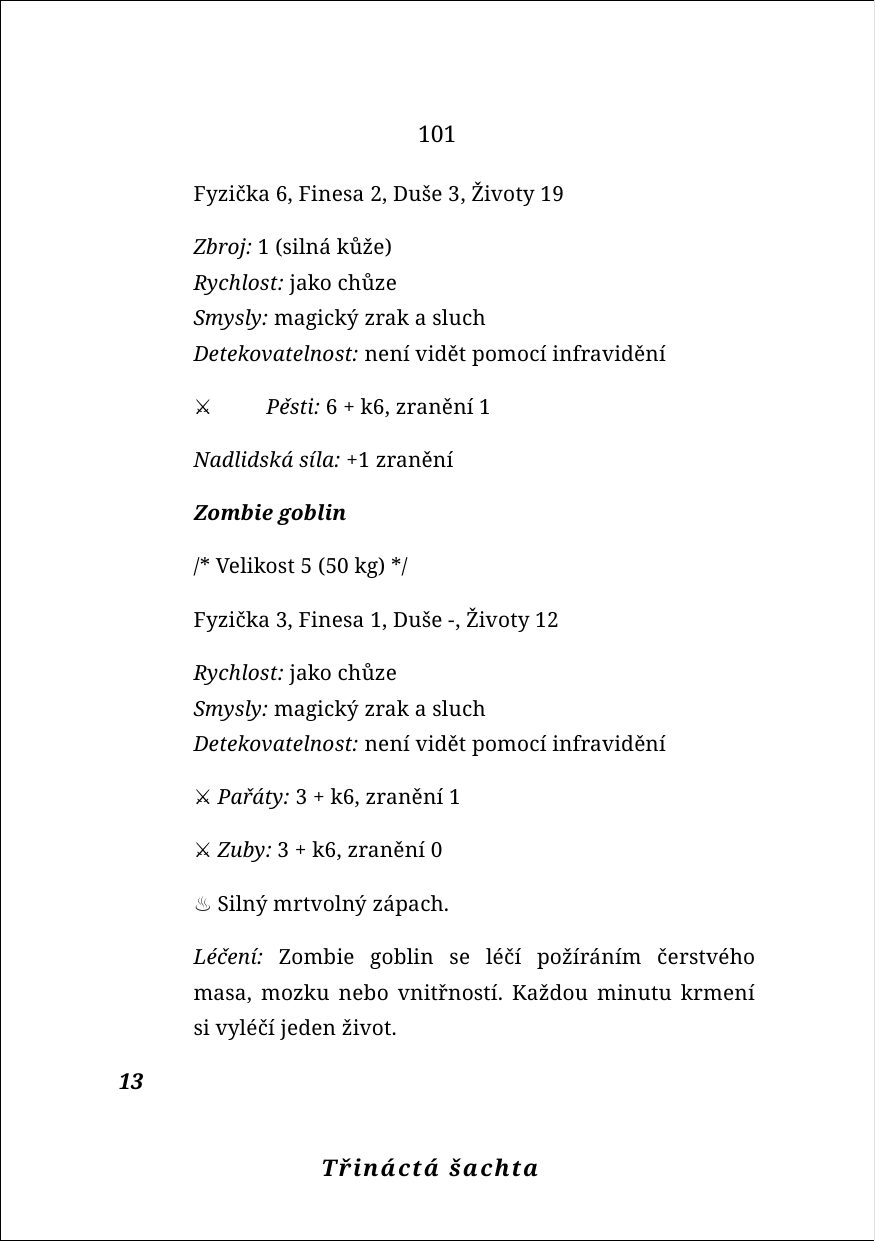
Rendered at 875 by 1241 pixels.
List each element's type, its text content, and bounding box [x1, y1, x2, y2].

list Zbroj: 1 (silná kůže) [156, 232, 756, 261]
list Smysly: magický zrak a sluch [156, 694, 756, 722]
list Nadlidská síla: +1 zranění [156, 445, 756, 474]
list Léčení: Zombie goblin se léčí požíráním čerstvého masa, mozku nebo vnitřností. Každou minutu krmení si vyléčí jeden život. [156, 942, 756, 1042]
list ⚔ Pěsti: 6 + k6, zranění 1 [156, 392, 756, 420]
list Fyzička 3, Finesa 1, Duše -, Životy 12 [156, 605, 756, 633]
list Rychlost: jako chůze [156, 268, 756, 296]
list Smysly: magický zrak a sluch [156, 303, 756, 332]
list Zombie goblin [156, 498, 756, 527]
list Detekovatelnost: není vidět pomocí infravidění [156, 339, 756, 367]
list /* Velikost 5 (50 kg) */ [156, 552, 756, 580]
list Detekovatelnost: není vidět pomocí infravidění [156, 729, 756, 758]
text 13 [118, 1066, 756, 1096]
list ⚔ Pařáty: 3 + k6, zranění 1 [156, 782, 756, 811]
list ♨ Silný mrtvolný zápach. [156, 889, 756, 917]
list Fyzička 6, Finesa 2, Duše 3, Životy 19 [156, 179, 756, 207]
list ⚔ Zuby: 3 + k6, zranění 0 [156, 836, 756, 864]
list Rychlost: jako chůze [156, 658, 756, 687]
